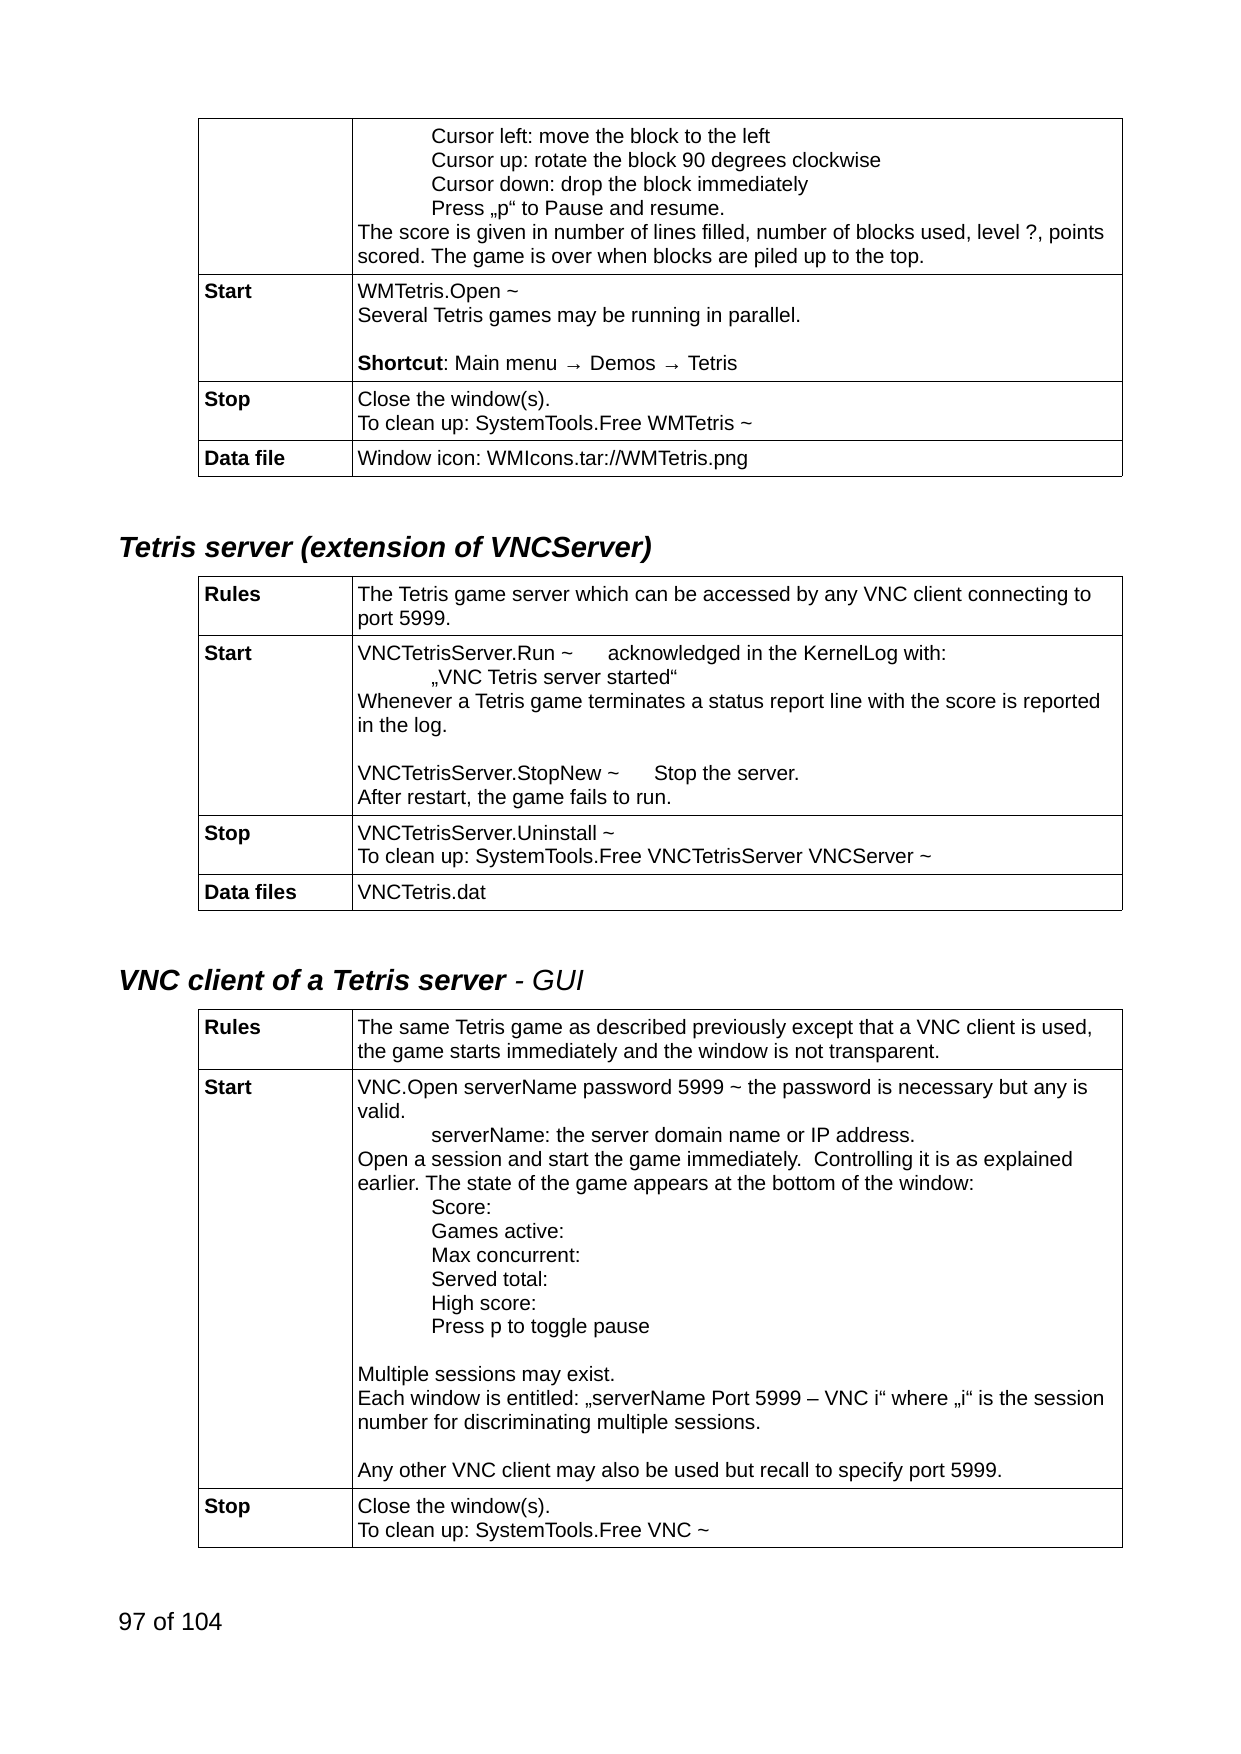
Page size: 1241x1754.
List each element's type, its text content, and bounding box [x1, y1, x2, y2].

table_header Rules [199, 1010, 352, 1069]
table_cell Data file [199, 441, 352, 476]
table_header The Tetris game server which can be accessed by any VNC client connecting to port 5999. [353, 577, 1122, 635]
subtitle VNC client of a Tetris server - GUI [118, 963, 1122, 997]
table_cell Close the window(s). To clean up: SystemTools.Free WMTetris ~ [353, 382, 1122, 440]
table_header Rules [199, 577, 352, 635]
table_cell WMTetris.Open ~ Several Tetris games may be running in parallel. Shortcut: Main menu → Demos → Tetris [353, 275, 1122, 381]
table_cell VNCTetrisServer.Run ~ acknowledged in the KernelLog with: „VNC Tetris server started“ Whenever a Tetris game terminates a status report line with the score is reported in the log. VNCTetrisServer.StopNew ~ Stop the server. After restart, the game fails to run. [353, 636, 1122, 814]
table_cell Start [199, 1070, 352, 1488]
table_cell Stop [199, 1489, 352, 1547]
table_cell Window icon: WMIcons.tar://WMTetris.png [353, 441, 1122, 476]
subtitle Tetris server (extension of VNCServer) [118, 530, 1122, 563]
table_cell VNCTetris.dat [353, 875, 1122, 909]
table_cell Stop [199, 816, 352, 874]
table_cell Close the window(s). To clean up: SystemTools.Free VNC ~ [353, 1489, 1122, 1547]
table_cell Start [199, 636, 352, 814]
table_header Cursor left: move the block to the left Cursor up: rotate the block 90 degrees clockwise Cursor down: drop the block immediately Press „p“ to Pause and resume. The score is given in number of lines filled, number of blocks used, level ?, points scored. The game is over when blocks are piled up to the top. [353, 119, 1122, 273]
table_cell VNCTetrisServer.Uninstall ~ To clean up: SystemTools.Free VNCTetrisServer VNCServer ~ [353, 816, 1122, 874]
table_header [199, 119, 352, 273]
table_cell Data files [199, 875, 352, 909]
table_header The same Tetris game as described previously except that a VNC client is used, the game starts immediately and the window is not transparent. [353, 1010, 1122, 1069]
table_cell Stop [199, 382, 352, 440]
table_cell Start [199, 275, 352, 381]
table_cell VNC.Open serverName password 5999 ~ the password is necessary but any is valid. serverName: the server domain name or IP address. Open a session and start the game immediately. Controlling it is as explained earlier. The state of the game appears at the bottom of the window: Score: Games active: Max concurrent: Served total: High score: Press p to toggle pause Multiple sessions may exist. Each window is entitled: „serverName Port 5999 – VNC i“ where „i“ is the session number for discriminating multiple sessions. Any other VNC client may also be used but recall to specify port 5999. [353, 1070, 1122, 1488]
